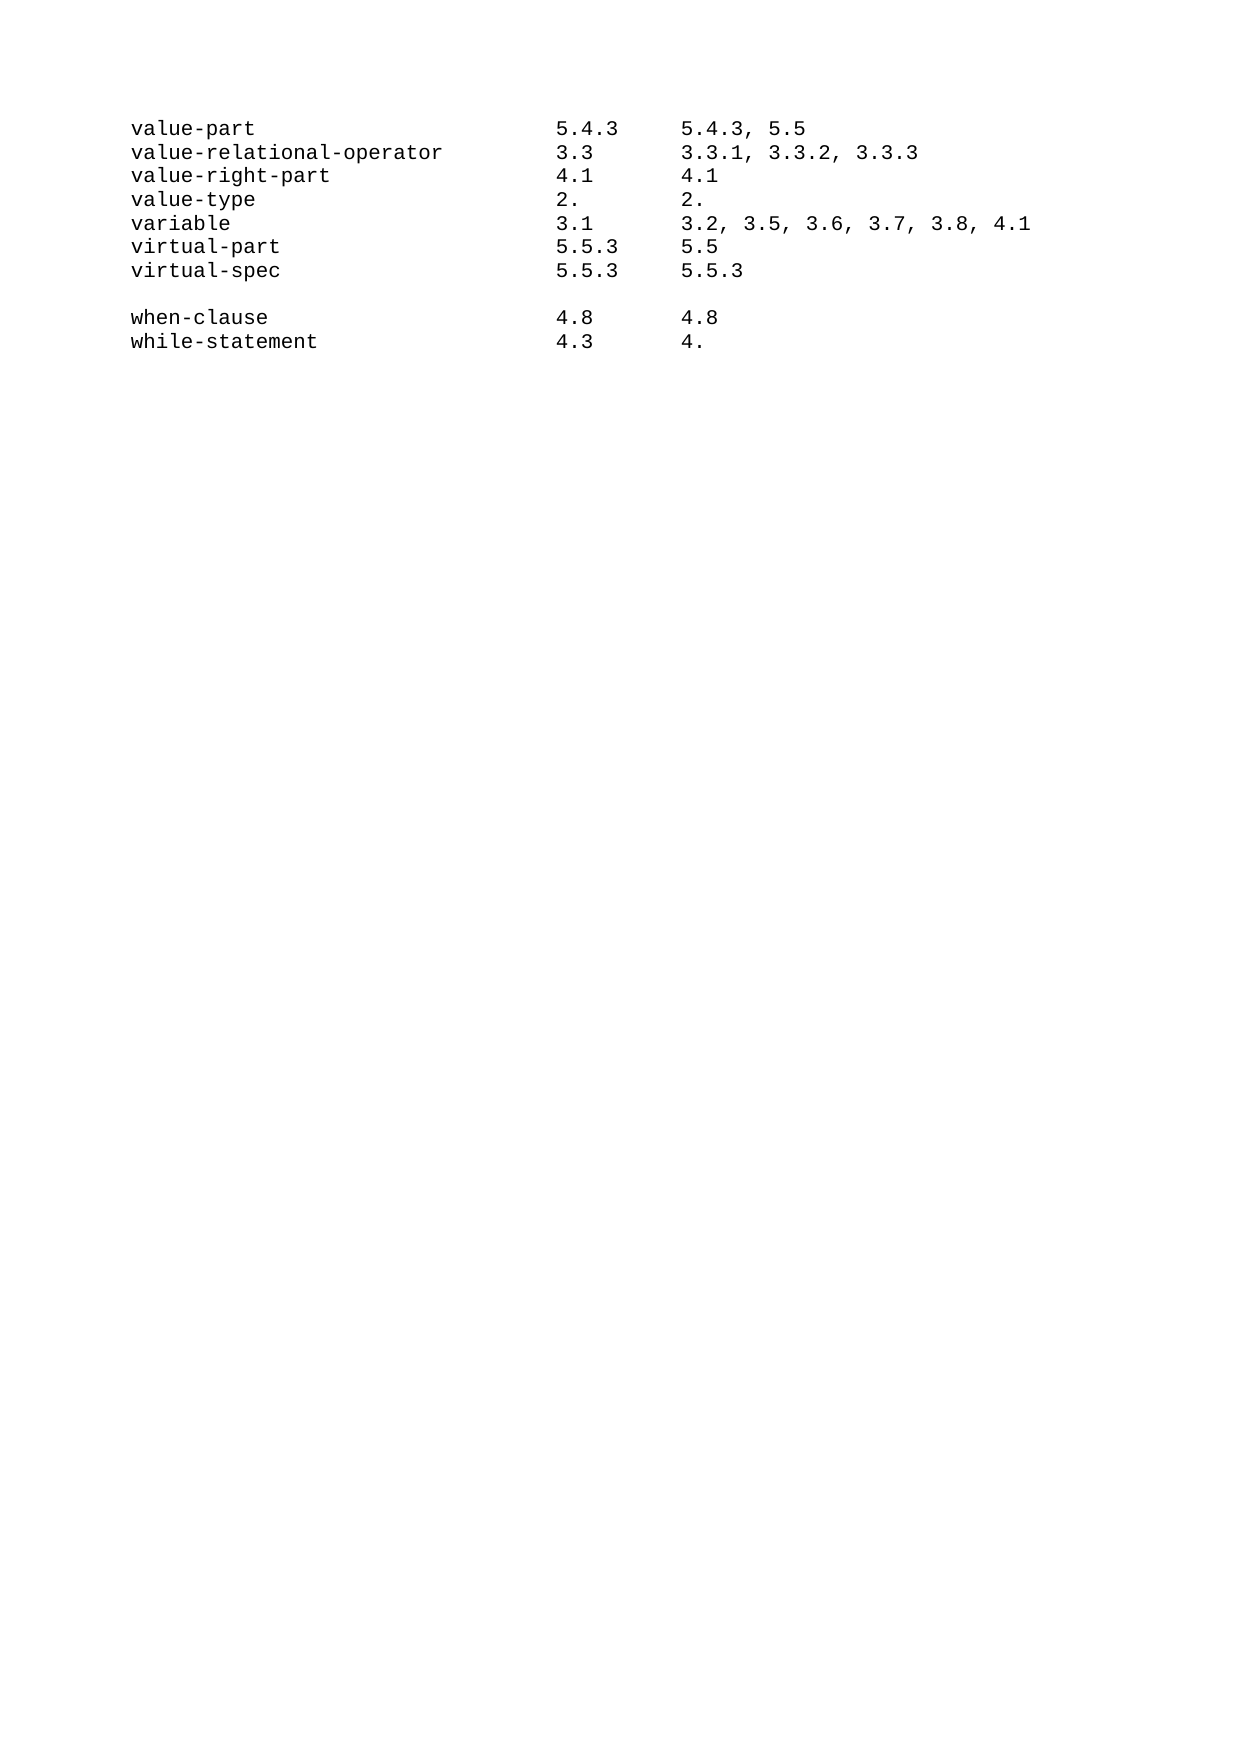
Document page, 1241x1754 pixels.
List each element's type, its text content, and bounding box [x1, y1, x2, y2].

text value-type 2. 2. [118, 189, 1122, 213]
text while-statement 4.3 4. [118, 331, 1122, 354]
text value-right-part 4.1 4.1 [118, 165, 1122, 189]
text variable 3.1 3.2, 3.5, 3.6, 3.7, 3.8, 4.1 [118, 213, 1122, 236]
text when-clause 4.8 4.8 [118, 307, 1122, 331]
text value-part 5.4.3 5.4.3, 5.5 [118, 118, 1122, 142]
text virtual-spec 5.5.3 5.5.3 [118, 260, 1122, 284]
text value-relational-operator 3.3 3.3.1, 3.3.2, 3.3.3 [118, 142, 1122, 165]
text virtual-part 5.5.3 5.5 [118, 236, 1122, 260]
